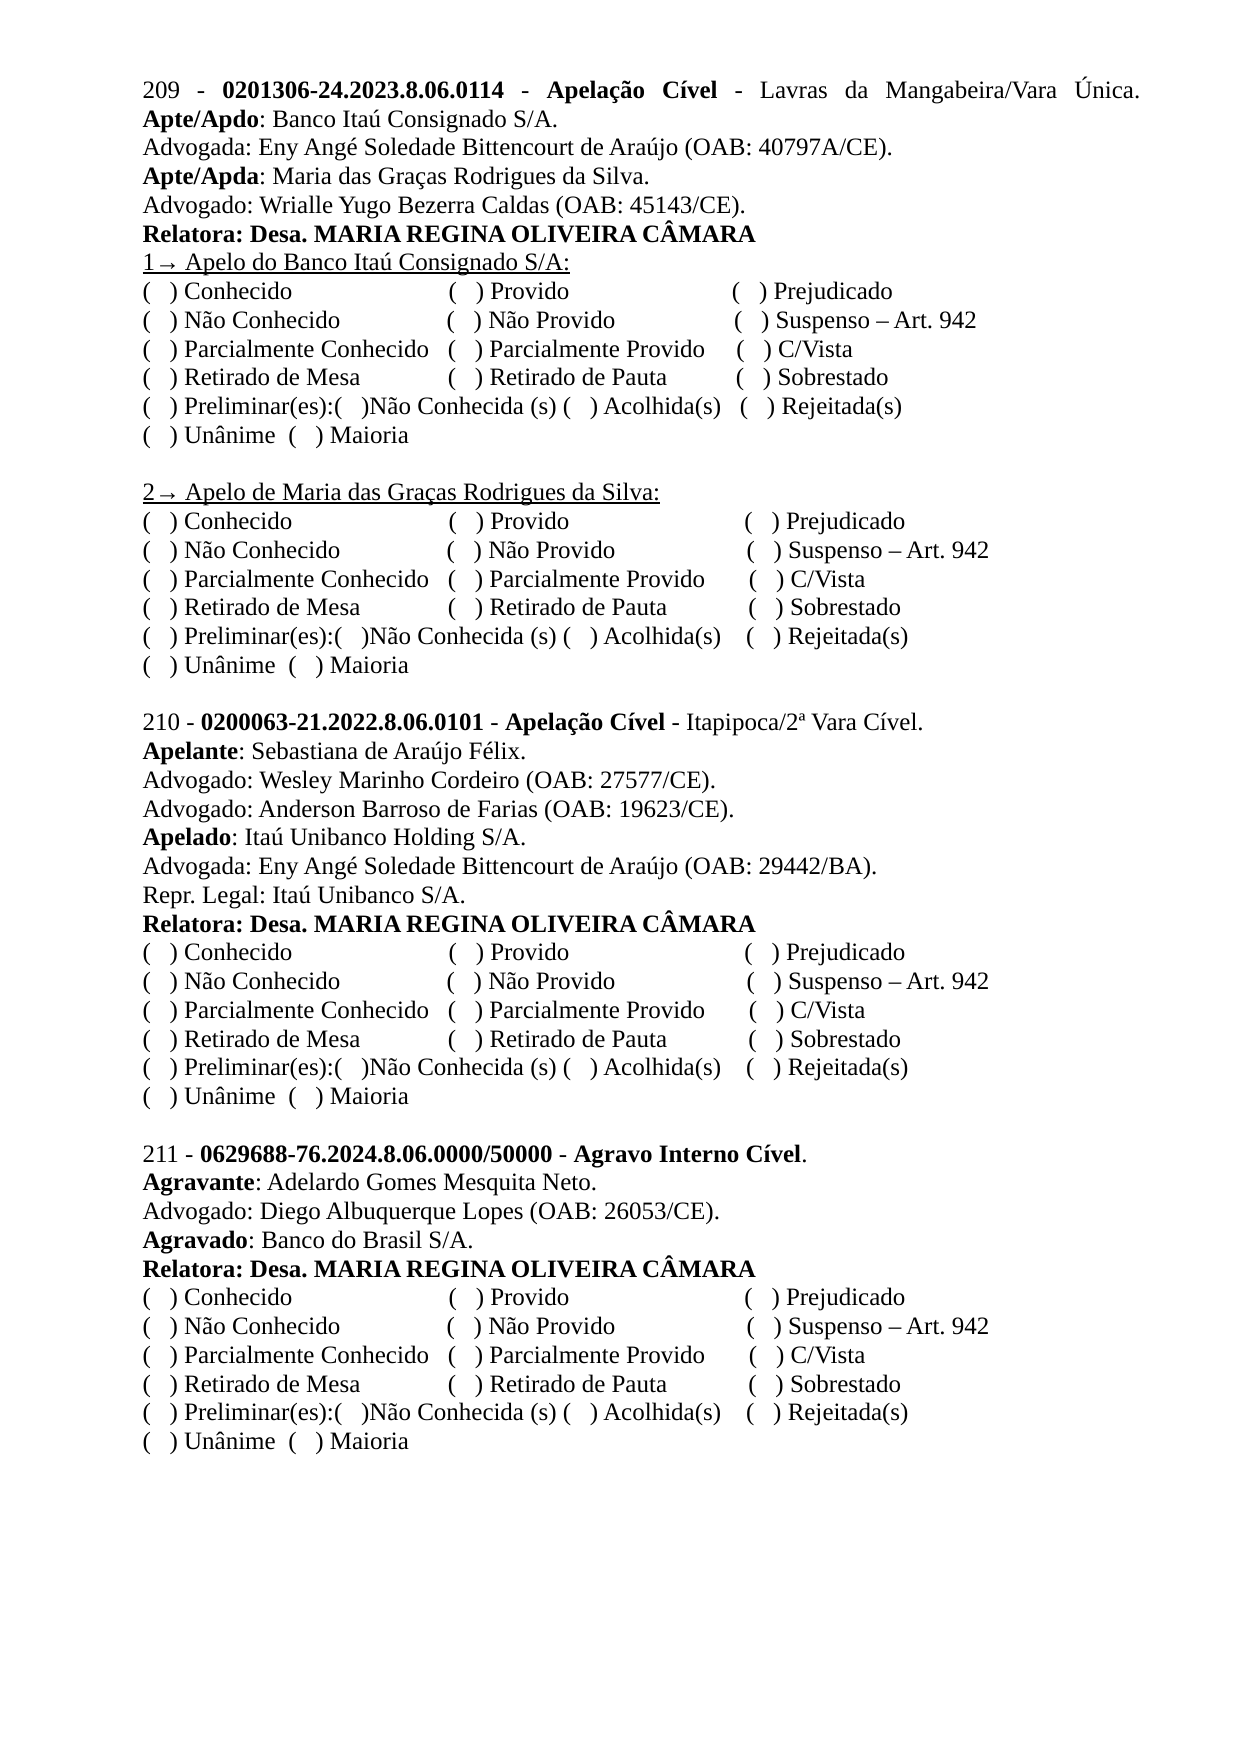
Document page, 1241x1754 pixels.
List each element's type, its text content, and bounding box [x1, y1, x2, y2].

text ( ) Não Conhecido ( ) Não Provido ( ) Suspenso – Art. 942 [142, 966, 1158, 995]
text 1→ Apelo do Banco Itaú Consignado S/A: [142, 247, 1141, 276]
text ( ) Unânime ( ) Maioria [142, 420, 1158, 449]
text Agravado: Banco do Brasil S/A. [142, 1225, 1141, 1254]
text Relatora: Desa. MARIA REGINA OLIVEIRA CÂMARA [142, 1254, 1141, 1282]
text ( ) Parcialmente Conhecido ( ) Parcialmente Provido ( ) C/Vista [142, 995, 1158, 1024]
text ( ) Conhecido ( ) Provido ( ) Prejudicado [142, 1282, 1141, 1311]
text Apelante: Sebastiana de Araújo Félix. [142, 736, 1141, 765]
text ( ) Parcialmente Conhecido ( ) Parcialmente Provido ( ) C/Vista [142, 1340, 1158, 1369]
text ( ) Não Conhecido ( ) Não Provido ( ) Suspenso – Art. 942 [142, 535, 1158, 564]
text Advogada: Eny Angé Soledade Bittencourt de Araújo (OAB: 29442/BA). [142, 851, 1141, 880]
text ( ) Parcialmente Conhecido ( ) Parcialmente Provido ( ) C/Vista [142, 564, 1158, 592]
text 2→ Apelo de Maria das Graças Rodrigues da Silva: [142, 477, 1141, 506]
text 209 - 0201306-24.2023.8.06.0114 - Apelação Cível - Lavras da Mangabeira/Vara Única. Apte/Apdo: Banco Itaú Consignado S/A. [142, 75, 1141, 132]
text ( ) Preliminar(es):( )Não Conhecida (s) ( ) Acolhida(s) ( ) Rejeitada(s) [142, 391, 1158, 420]
text ( ) Preliminar(es):( )Não Conhecida (s) ( ) Acolhida(s) ( ) Rejeitada(s) [142, 1397, 1158, 1426]
text Apelado: Itaú Unibanco Holding S/A. [142, 822, 1141, 851]
text Advogada: Eny Angé Soledade Bittencourt de Araújo (OAB: 40797A/CE). [142, 132, 1141, 161]
text 211 - 0629688-76.2024.8.06.0000/50000 - Agravo Interno Cível. [142, 1139, 1141, 1167]
text ( ) Preliminar(es):( )Não Conhecida (s) ( ) Acolhida(s) ( ) Rejeitada(s) [142, 621, 1158, 650]
text ( ) Não Conhecido ( ) Não Provido ( ) Suspenso – Art. 942 [142, 305, 1158, 334]
text Repr. Legal: Itaú Unibanco S/A. [142, 880, 1141, 909]
text ( ) Parcialmente Conhecido ( ) Parcialmente Provido ( ) C/Vista [142, 334, 1158, 362]
text Relatora: Desa. MARIA REGINA OLIVEIRA CÂMARA [142, 219, 1141, 247]
text ( ) Não Conhecido ( ) Não Provido ( ) Suspenso – Art. 942 [142, 1311, 1158, 1340]
text Relatora: Desa. MARIA REGINA OLIVEIRA CÂMARA [142, 909, 1141, 937]
text ( ) Unânime ( ) Maioria [142, 1081, 1158, 1110]
text 210 - 0200063-21.2022.8.06.0101 - Apelação Cível - Itapipoca/2ª Vara Cível. [142, 707, 1141, 736]
text Apte/Apda: Maria das Graças Rodrigues da Silva. [142, 161, 1141, 190]
text ( ) Retirado de Mesa ( ) Retirado de Pauta ( ) Sobrestado [142, 592, 1158, 621]
text Advogado: Wesley Marinho Cordeiro (OAB: 27577/CE). [142, 765, 1141, 794]
text ( ) Unânime ( ) Maioria [142, 1426, 1158, 1455]
text ( ) Retirado de Mesa ( ) Retirado de Pauta ( ) Sobrestado [142, 362, 1158, 391]
text ( ) Conhecido ( ) Provido ( ) Prejudicado [142, 506, 1141, 535]
text ( ) Preliminar(es):( )Não Conhecida (s) ( ) Acolhida(s) ( ) Rejeitada(s) [142, 1052, 1158, 1081]
text ( ) Unânime ( ) Maioria [142, 650, 1158, 679]
text Advogado: Diego Albuquerque Lopes (OAB: 26053/CE). [142, 1196, 1141, 1225]
text ( ) Retirado de Mesa ( ) Retirado de Pauta ( ) Sobrestado [142, 1024, 1158, 1052]
text Advogado: Wrialle Yugo Bezerra Caldas (OAB: 45143/CE). [142, 190, 1141, 219]
text Advogado: Anderson Barroso de Farias (OAB: 19623/CE). [142, 794, 1141, 822]
text ( ) Conhecido ( ) Provido ( ) Prejudicado [142, 937, 1141, 966]
text ( ) Conhecido ( ) Provido ( ) Prejudicado [142, 276, 1141, 305]
text ( ) Retirado de Mesa ( ) Retirado de Pauta ( ) Sobrestado [142, 1369, 1158, 1397]
text Agravante: Adelardo Gomes Mesquita Neto. [142, 1167, 1141, 1196]
